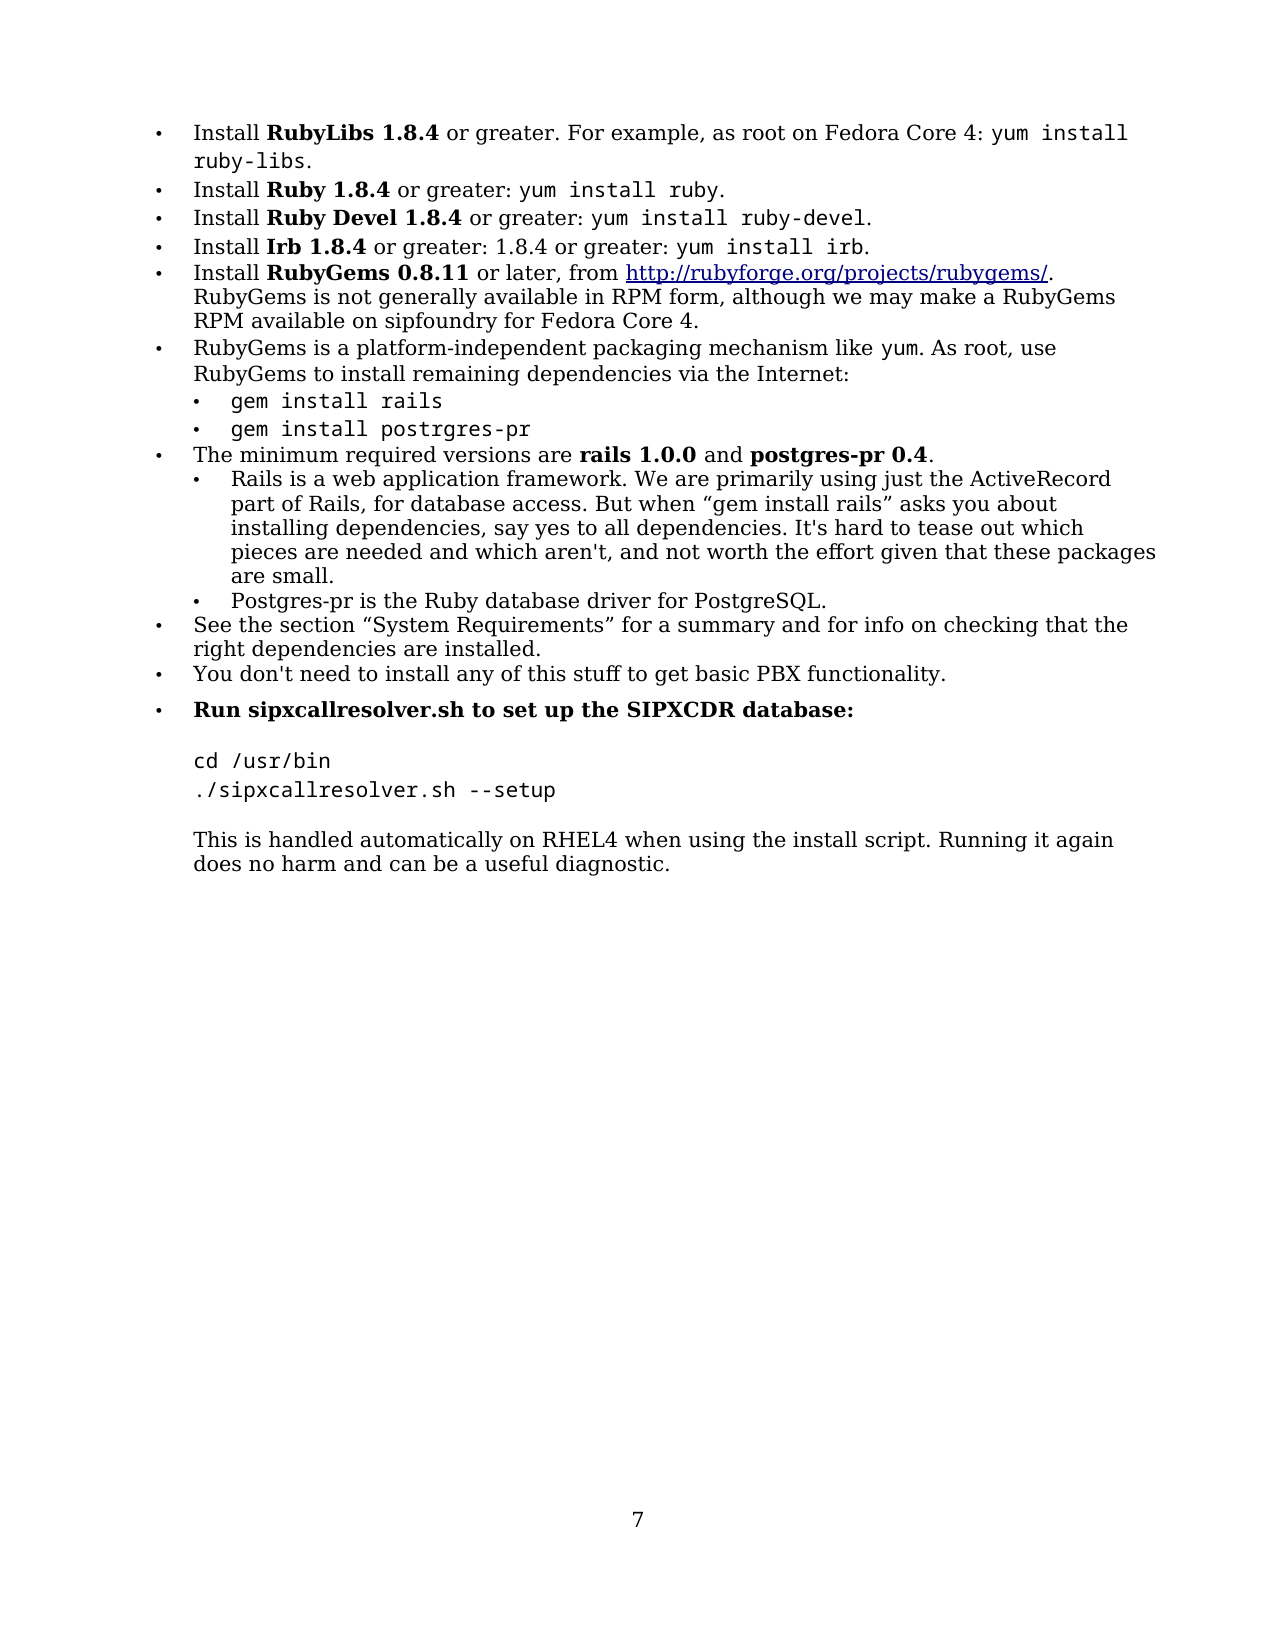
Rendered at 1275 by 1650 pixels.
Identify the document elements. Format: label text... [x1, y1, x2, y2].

list See the section “System Requirements” for a summary and for info on checking that the right dependencies are installed. [156, 613, 1157, 662]
text This is handled automatically on RHEL4 when using the install script. Running it again does no harm and can be a useful diagnostic. [193, 803, 1157, 876]
list Run sipxcallresolver.sh to set up the SIPXCDR database: [156, 698, 1157, 722]
list Postgres-pr is the Ruby database driver for PostgreSQL. [193, 589, 1157, 613]
list Install Ruby 1.8.4 or greater: yum install ruby. [156, 175, 1157, 203]
list You don't need to install any of this stuff to get basic PBX functionality. [156, 662, 1157, 686]
list The minimum required versions are rails 1.0.0 and postgres-pr 0.4. [156, 443, 1157, 467]
text cd /usr/bin ./sipxcallresolver.sh --setup [193, 722, 1157, 803]
list Install RubyGems 0.8.11 or later, from http://rubyforge.org/projects/rubygems/. RubyGems is not generally available in RPM form, although we may make a RubyGems RPM available on sipfoundry for Fedora Core 4. [156, 260, 1157, 333]
list Install Irb 1.8.4 or greater: 1.8.4 or greater: yum install irb. [156, 232, 1157, 260]
list Install Ruby Devel 1.8.4 or greater: yum install ruby-devel. [156, 203, 1157, 232]
list RubyGems is a platform-independent packaging mechanism like yum. As root, use RubyGems to install remaining dependencies via the Internet: [156, 333, 1157, 386]
list gem install rails [193, 386, 1157, 414]
list Install RubyLibs 1.8.4 or greater. For example, as root on Fedora Core 4: yum install ruby-libs. [156, 118, 1157, 175]
list gem install postrgres-pr [193, 414, 1157, 443]
list Rails is a web application framework. We are primarily using just the ActiveRecord part of Rails, for database access. But when “gem install rails” asks you about installing dependencies, say yes to all dependencies. It's hard to tease out which pieces are needed and which aren't, and not worth the effort given that these packages are small. [193, 467, 1157, 589]
